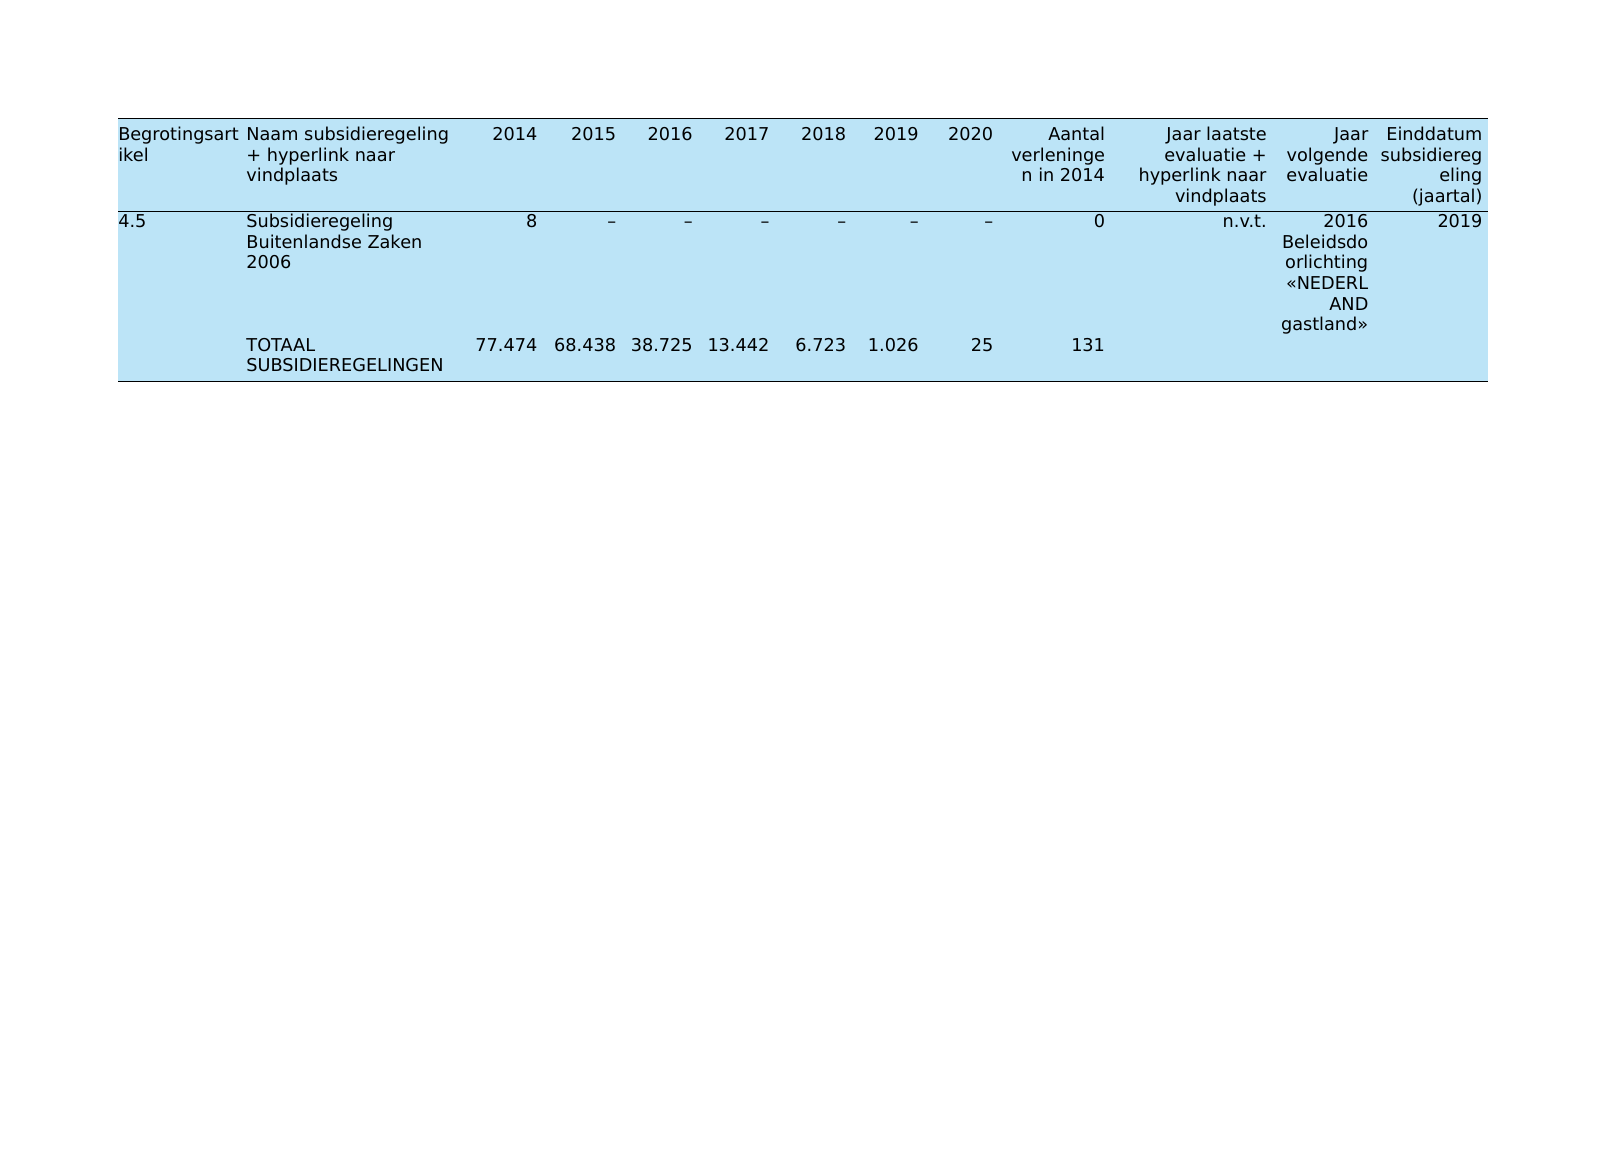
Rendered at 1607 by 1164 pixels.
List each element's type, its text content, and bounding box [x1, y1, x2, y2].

table_cell 25 [924, 335, 999, 381]
table_cell 68.438 [543, 335, 622, 381]
table_cell n.v.t. [1111, 212, 1272, 335]
table_cell 2019 [1374, 212, 1488, 335]
table_cell 6.723 [775, 335, 852, 381]
table_header 2019 [852, 119, 924, 211]
table_cell 38.725 [622, 335, 698, 381]
table_cell TOTAAL SUBSIDIEREGELINGEN [240, 335, 462, 381]
table_cell 4.5 [118, 212, 240, 335]
table_header Begrotingsartikel [118, 119, 240, 211]
table_cell 1.026 [852, 335, 924, 381]
table_cell [1111, 335, 1272, 381]
table_cell – [622, 212, 698, 335]
table_header 2015 [543, 119, 622, 211]
table_header Einddatum subsidieregeling (jaartal) [1374, 119, 1488, 211]
table_cell 0 [999, 212, 1111, 335]
table_cell 77.474 [462, 335, 543, 381]
table_cell – [924, 212, 999, 335]
table_header 2017 [698, 119, 775, 211]
table_header Jaar laatste evaluatie + hyperlink naar vindplaats [1111, 119, 1272, 211]
table_cell – [698, 212, 775, 335]
table_header Naam subsidieregeling + hyperlink naar vindplaats [240, 119, 462, 211]
table_header 2014 [462, 119, 543, 211]
table_header Aantal verleningen in 2014 [999, 119, 1111, 211]
table_cell – [543, 212, 622, 335]
table_cell 8 [462, 212, 543, 335]
table_cell [1374, 335, 1488, 381]
table_cell [118, 335, 240, 381]
table_cell 13.442 [698, 335, 775, 381]
table_header 2016 [622, 119, 698, 211]
table_cell – [775, 212, 852, 335]
table_cell [1273, 335, 1374, 381]
table_cell 2016 Beleidsdoorlichting «NEDERLAND gastland» [1273, 212, 1374, 335]
table_cell – [852, 212, 924, 335]
table_header Jaar volgende evaluatie [1273, 119, 1374, 211]
table_cell 131 [999, 335, 1111, 381]
table_header 2018 [775, 119, 852, 211]
table_cell Subsidieregeling Buitenlandse Zaken 2006 [240, 212, 462, 335]
table_header 2020 [924, 119, 999, 211]
